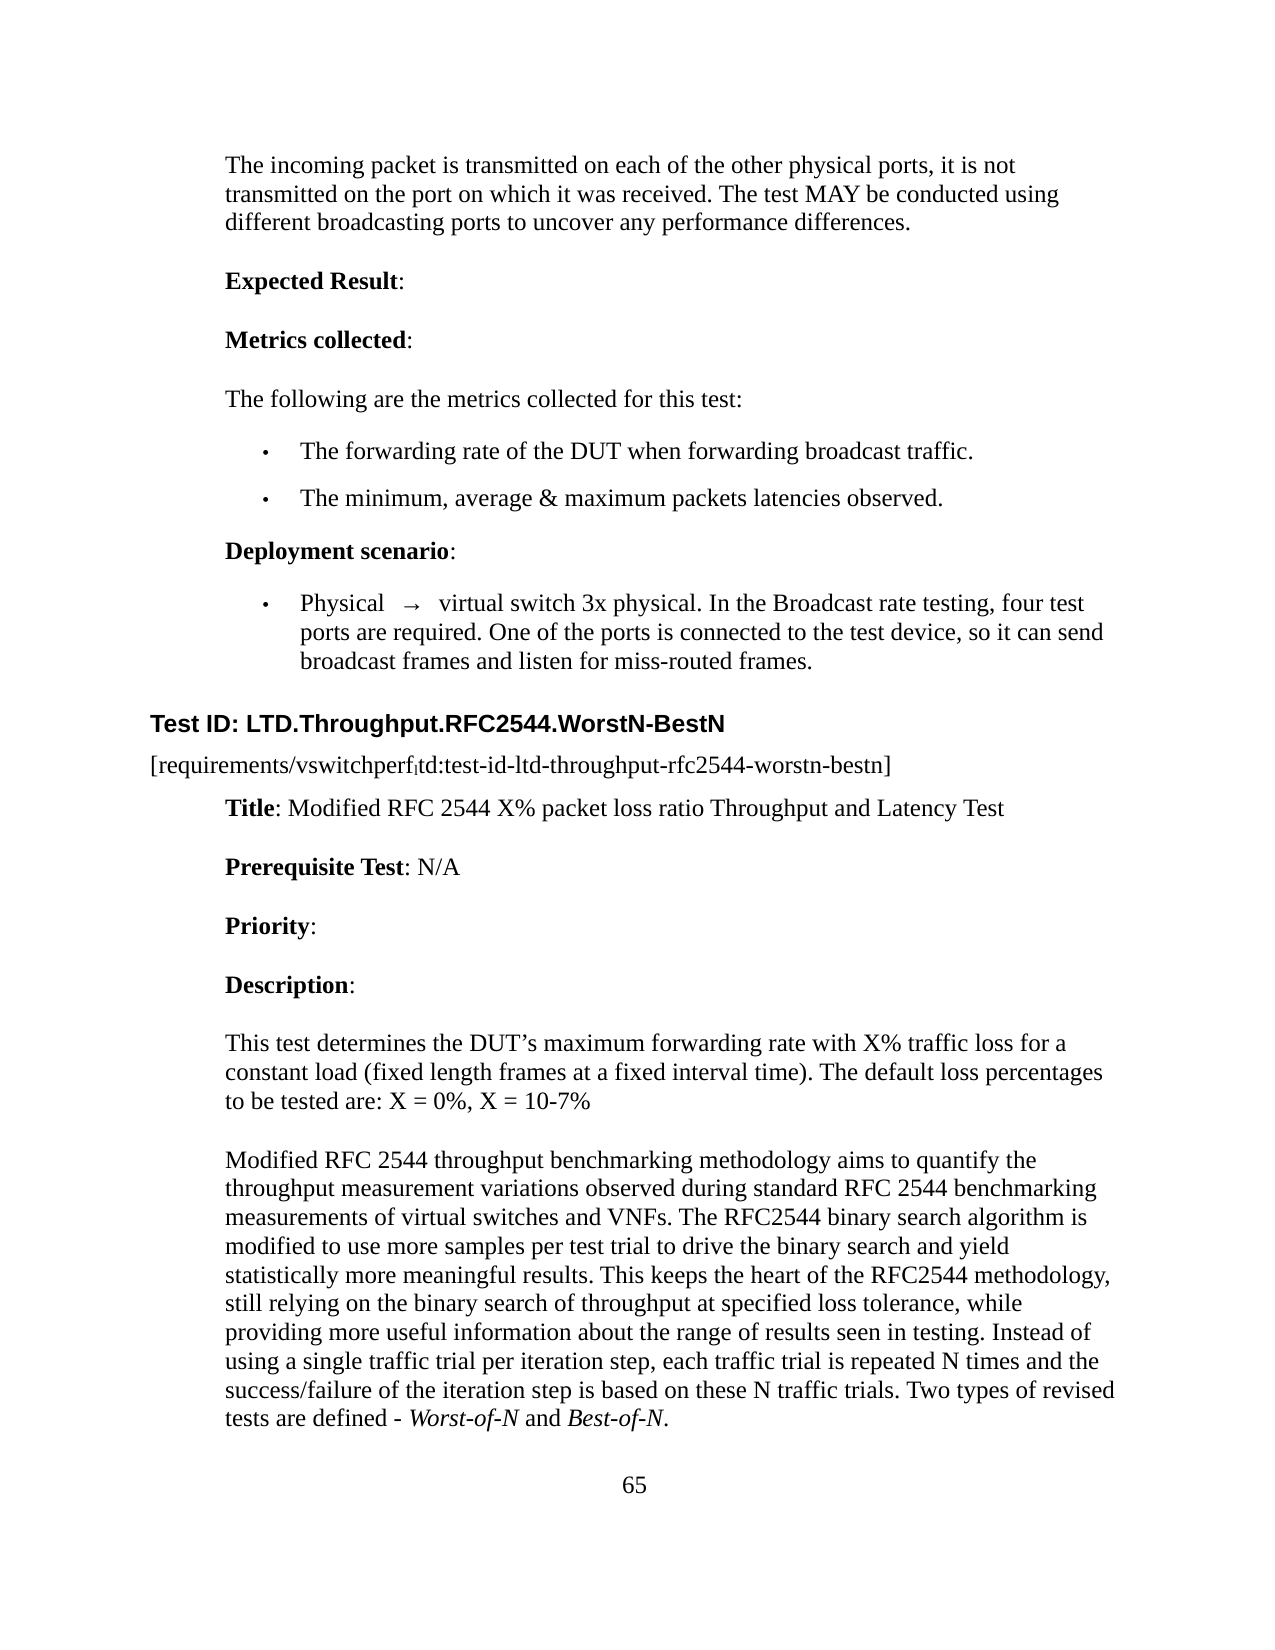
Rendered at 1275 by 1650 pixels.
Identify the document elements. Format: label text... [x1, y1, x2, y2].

text Priority: [225, 911, 1125, 940]
list The forwarding rate of the DUT when forwarding broadcast traffic. [262, 436, 1125, 465]
text [requirements/vswitchperfltd:test-id-ltd-throughput-rfc2544-worstn-bestn] [150, 750, 1125, 778]
text The following are the metrics collected for this test: [225, 384, 1125, 412]
text Metrics collected: [225, 325, 1125, 354]
text Title: Modified RFC 2544 X% packet loss ratio Throughput and Latency Test [225, 793, 1125, 822]
text Expected Result: [225, 266, 1125, 295]
text The incoming packet is transmitted on each of the other physical ports, it is not transmitted on the port on which it was received. The test MAY be conducted using different broadcasting ports to uncover any performance differences. [225, 150, 1125, 236]
text Deployment scenario: [225, 536, 1125, 564]
subtitle Test ID: LTD.Throughput.RFC2544.WorstN-BestN [150, 709, 1125, 737]
text This test determines the DUT’s maximum forwarding rate with X% traffic loss for a constant load (fixed length frames at a fixed interval time). The default loss percentages to be tested are: X = 0%, X = 10-7% [225, 1028, 1125, 1115]
text Description: [225, 970, 1125, 998]
text Modified RFC 2544 throughput benchmarking methodology aims to quantify the throughput measurement variations observed during standard RFC 2544 benchmarking measurements of virtual switches and VNFs. The RFC2544 binary search algorithm is modified to use more samples per test trial to drive the binary search and yield statistically more meaningful results. This keeps the heart of the RFC2544 methodology, still relying on the binary search of throughput at specified loss tolerance, while providing more useful information about the range of results seen in testing. Instead of using a single traffic trial per iteration step, each traffic trial is repeated N times and the success/failure of the iteration step is based on these N traffic trials. Two types of revised tests are defined - Worst-of-N and Best-of-N. [225, 1145, 1125, 1432]
list The minimum, average & maximum packets latencies observed. [262, 483, 1125, 512]
text Prerequisite Test: N/A [225, 852, 1125, 881]
list Physical → virtual switch 3x physical. In the Broadcast rate testing, four test ports are required. One of the ports is connected to the test device, so it can send broadcast frames and listen for miss-routed frames. [262, 588, 1125, 675]
